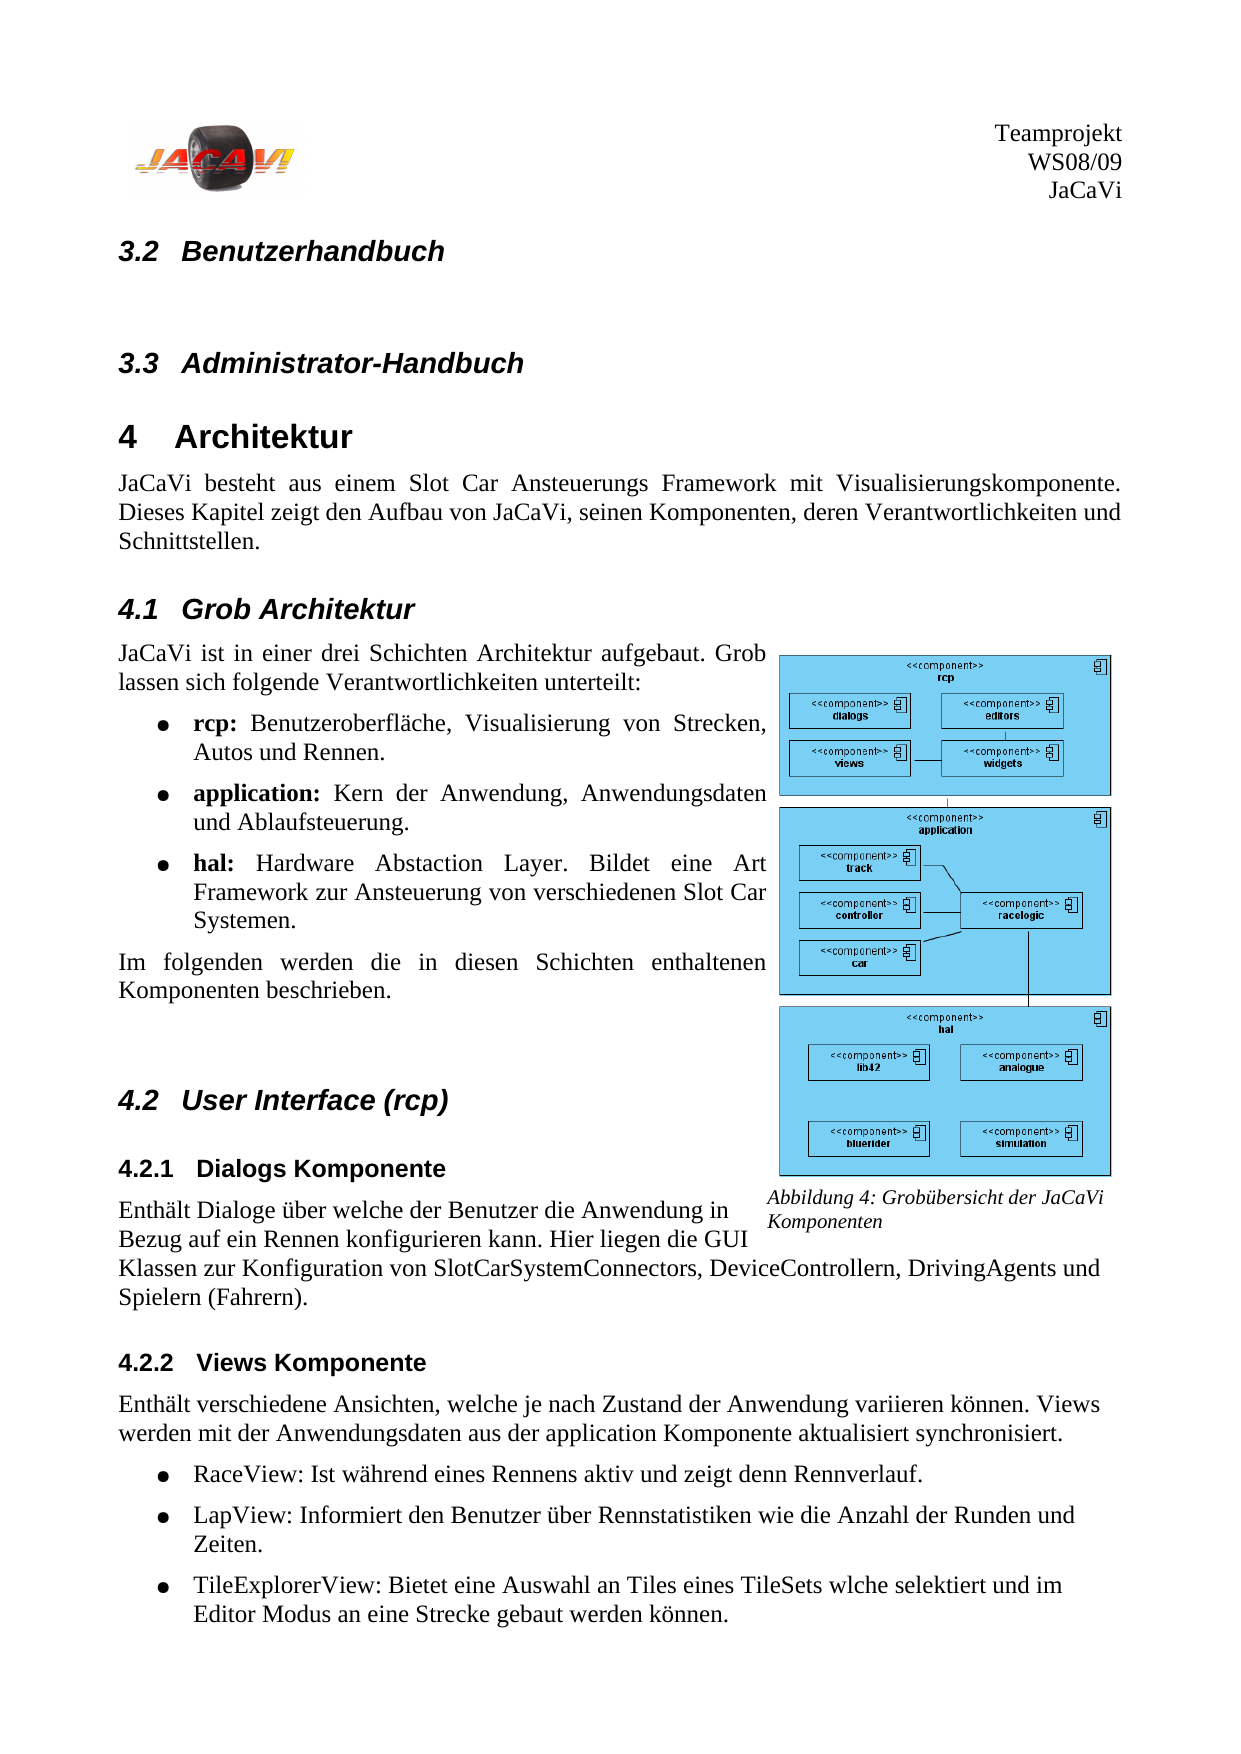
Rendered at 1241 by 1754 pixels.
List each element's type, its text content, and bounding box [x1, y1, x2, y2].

text JaCaVi besteht aus einem Slot Car Ansteuerungs Framework mit Visualisierungskomponente. Dieses Kapitel zeigt den Aufbau von JaCaVi, seinen Komponenten, deren Verantwortlichkeiten und Schnittstellen. [118, 468, 1122, 554]
text Enthält Dialoge über welche der Benutzer die Anwendung in Bezug auf ein Rennen konfigurieren kann. Hier liegen die GUI Klassen zur Konfiguration von SlotCarSystemConnectors, DeviceControllern, DrivingAgents und Spielern (Fahrern). [118, 1195, 1122, 1310]
subtitle Benutzerhandbuch [118, 234, 1122, 267]
text JaCaVi ist in einer drei Schichten Architektur aufgebaut. Grob lassen sich folgende Verantwortlichkeiten unterteilt: [118, 638, 767, 696]
subtitle Dialogs Komponente [118, 1154, 767, 1183]
subtitle [767, 637, 1122, 649]
subtitle Administrator-Handbuch [118, 346, 1122, 380]
list TileExplorerView: Bietet eine Auswahl an Tiles eines TileSets wlche selektiert und im Editor Modus an eine Strecke gebaut werden können. [156, 1570, 1122, 1628]
text Im folgenden werden die in diesen Schichten enthaltenen Komponenten beschrieben. [118, 947, 767, 1004]
list hal: Hardware Abstaction Layer. Bildet eine Art Framework zur Ansteuerung von verschiedenen Slot Car Systemen. [156, 848, 767, 934]
subtitle Grob Architektur [118, 592, 1122, 626]
picture [128, 120, 307, 195]
subtitle User Interface (rcp) [118, 1083, 767, 1117]
list RaceView: Ist während eines Rennens aktiv und zeigt denn Rennverlauf. [156, 1459, 1122, 1488]
text Enthält verschiedene Ansichten, welche je nach Zustand der Anwendung variieren können. Views werden mit der Anwendungsdaten aus der application Komponente aktualisiert synchronisiert. [118, 1389, 1122, 1447]
picture [767, 649, 1122, 1185]
list rcp: Benutzeroberfläche, Visualisierung von Strecken, Autos und Rennen. [156, 708, 767, 766]
subtitle Architektur [118, 417, 1122, 456]
list LapView: Informiert den Benutzer über Rennstatistiken wie die Anzahl der Runden und Zeiten. [156, 1500, 1122, 1558]
subtitle Views Komponente [118, 1348, 1122, 1377]
text Abbildung 4: Grobübersicht der JaCaVi Komponenten [767, 1185, 1122, 1233]
list application: Kern der Anwendung, Anwendungsdaten und Ablaufsteuerung. [156, 778, 767, 836]
